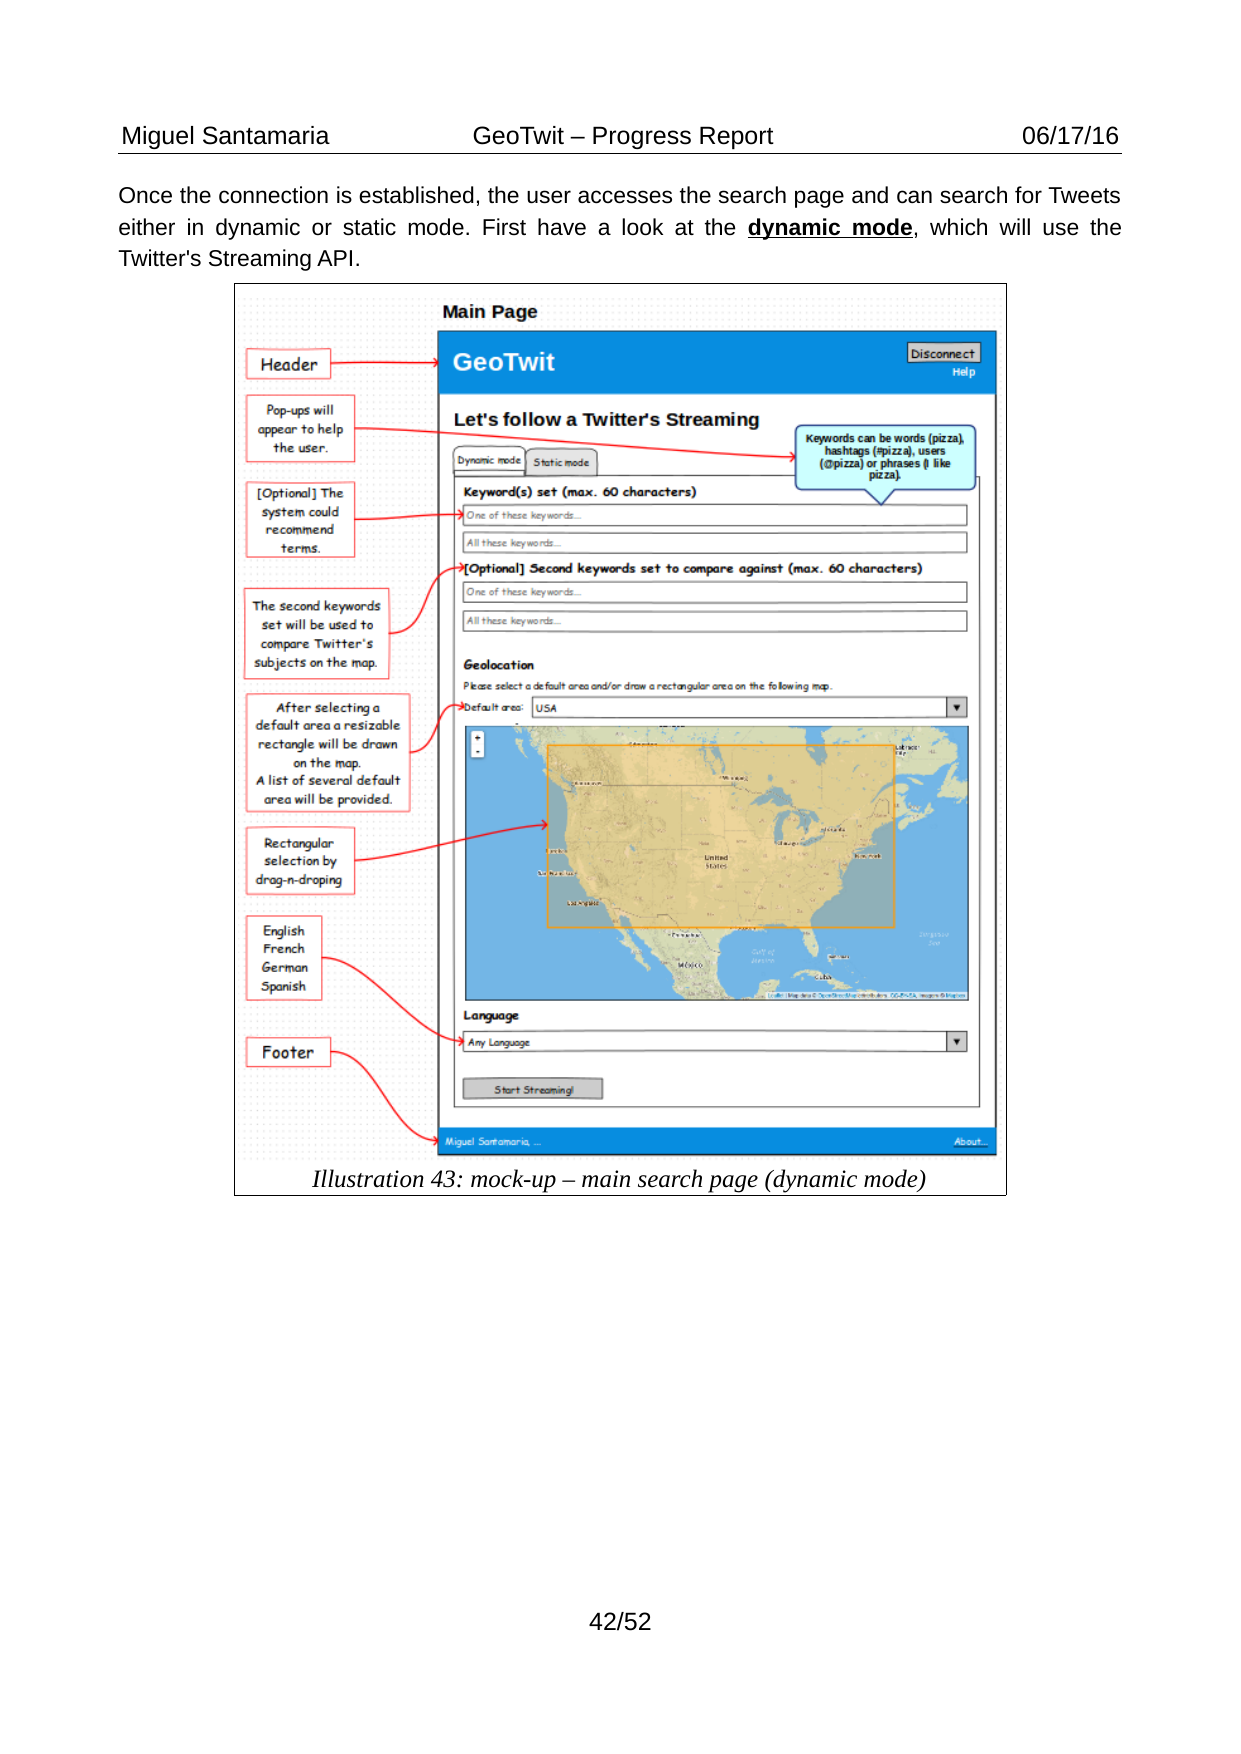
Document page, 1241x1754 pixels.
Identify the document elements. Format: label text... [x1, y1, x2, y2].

text Illustration 43: mock-up – main search page (dynamic mode) [237, 1164, 1003, 1192]
picture [238, 298, 1003, 1164]
text [235, 284, 1006, 1195]
text Once the connection is established, the user accesses the search page and can search for Tweets either in dynamic or static mode. First have a look at the dynamic mode, which will use the Twitter's Streaming API. [118, 182, 1122, 272]
